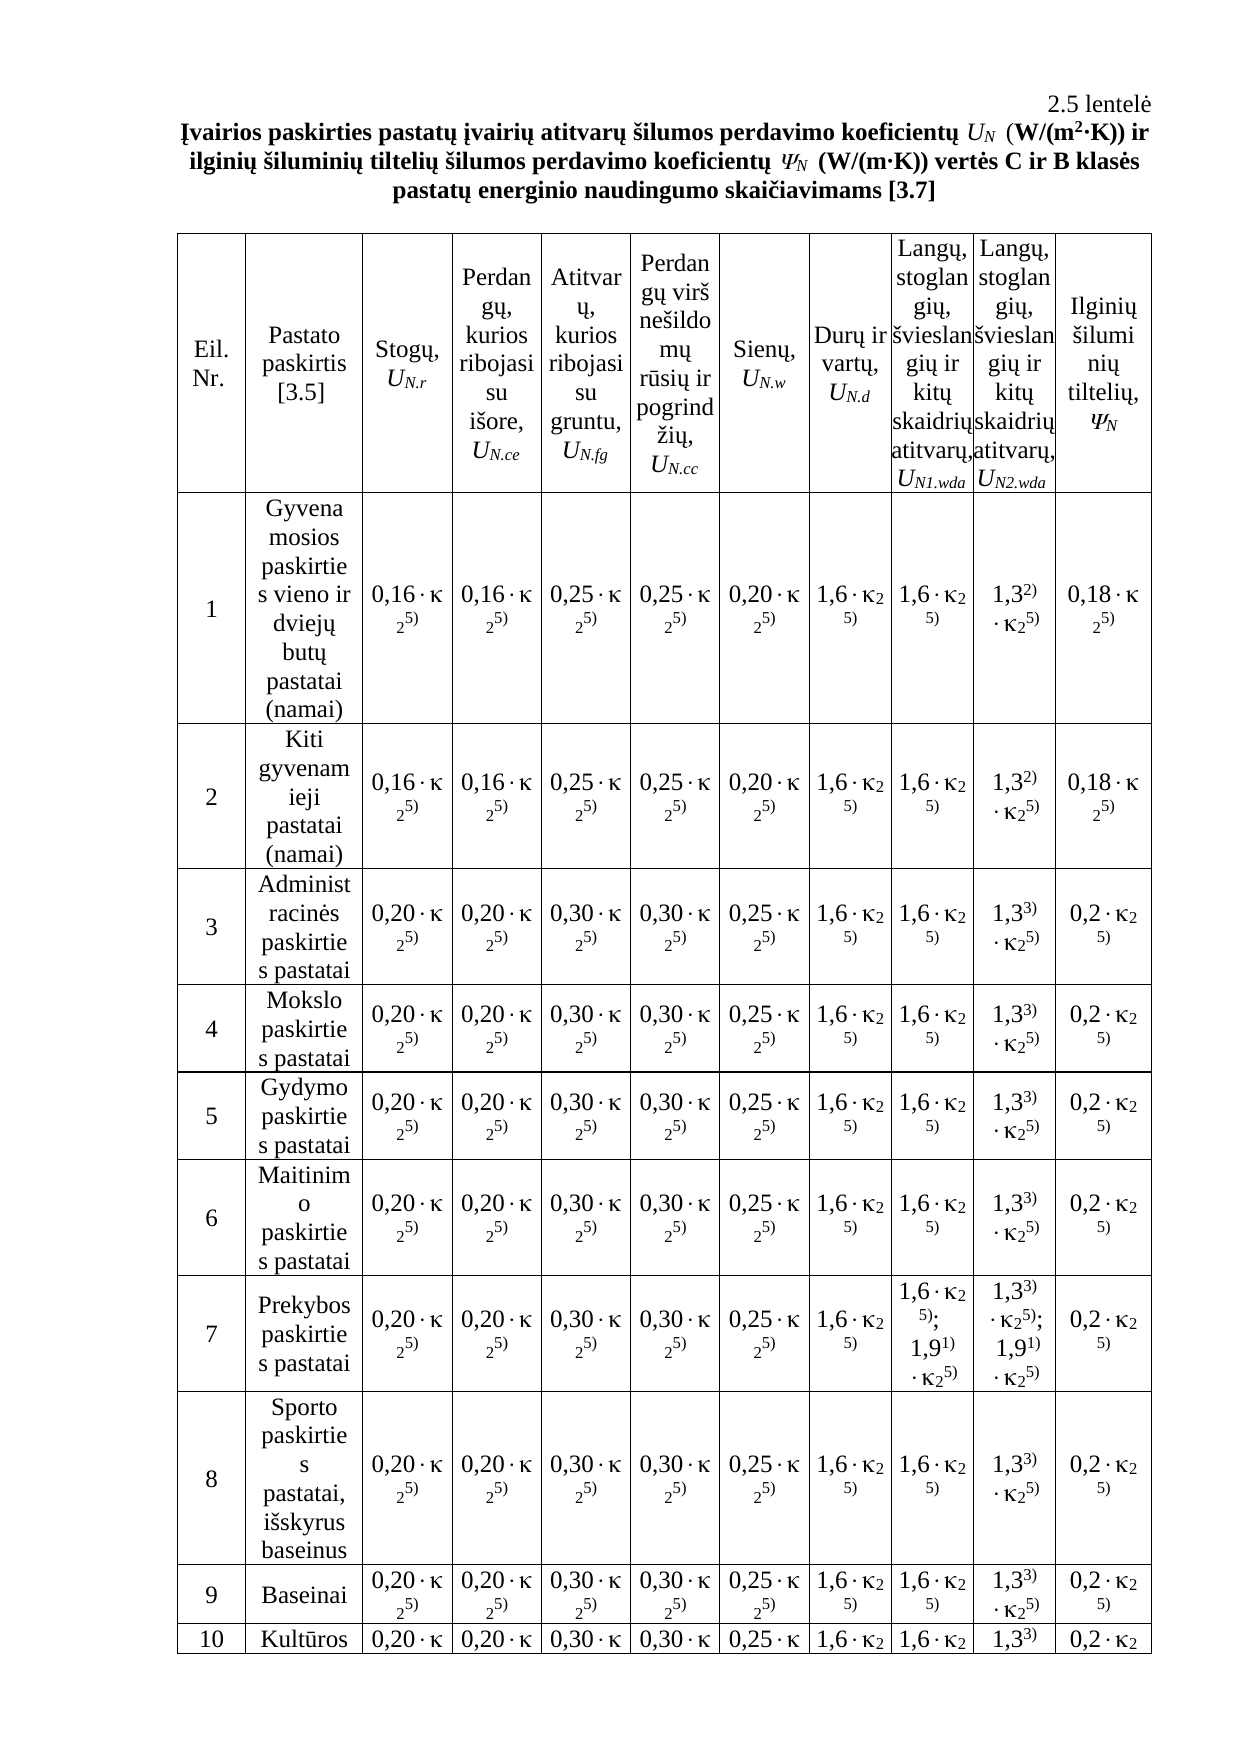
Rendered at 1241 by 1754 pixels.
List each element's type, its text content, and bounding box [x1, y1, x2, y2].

table_header Langų, stoglangių, švieslangių ir kitų skaidrių atitvarų, UN1.wda [892, 234, 973, 492]
table_header Perdangų virš nešildomų rūsių ir pogrindžių, UN.cc [631, 234, 719, 492]
table_cell 0,3025) [542, 1073, 630, 1159]
table_cell 0,3025) [631, 869, 719, 984]
table_cell 1,625) [810, 869, 891, 984]
text 2.5 lentelė [177, 89, 1152, 117]
table_cell 0,225) [1056, 1160, 1151, 1275]
table_cell Baseinai [246, 1565, 362, 1623]
table_cell 0,1625) [363, 724, 452, 868]
table_cell Mokslo paskirties pastatai [246, 985, 362, 1071]
table_cell 0,225) [1056, 1392, 1151, 1564]
table_cell 0,2025) [363, 1276, 452, 1391]
text Įvairios paskirties pastatų įvairių atitvarų šilumos perdavimo koeficientų UN (W/(m2·K)) ir ilginių šiluminių tiltelių šilumos perdavimo koeficientų N (W/(m·K)) vertės C ir B klasės pastatų energinio naudingumo skaičiavimams [3.7] [177, 117, 1152, 204]
table_header Sienų, UN.w [720, 234, 809, 492]
table_cell 0,2525) [631, 724, 719, 868]
table_header Durų ir vartų, UN.d [810, 234, 891, 492]
table_cell 0,2025) [453, 869, 541, 984]
table_cell 0,25 [720, 1624, 809, 1653]
table_cell 0,2525) [542, 724, 630, 868]
table_cell 1,625) [810, 985, 891, 1071]
table_cell 1,625) [810, 1160, 891, 1275]
table_cell 0,3025) [542, 869, 630, 984]
table_cell 1,625) [810, 1392, 891, 1564]
table_cell 0,225) [1056, 985, 1151, 1071]
table_cell 0,20 [453, 1624, 541, 1653]
table_cell 1,33) 25) [974, 1160, 1055, 1275]
table_cell Administracinės paskirties pastatai [246, 869, 362, 984]
table_cell 6 [178, 1160, 245, 1275]
table_cell 1,32) 25) [974, 493, 1055, 723]
table_cell 0,2025) [453, 1276, 541, 1391]
table_cell 1,33) 25) [974, 1565, 1055, 1623]
table_cell 1,625) [892, 1392, 973, 1564]
table_cell 0,2025) [453, 1565, 541, 1623]
table_cell 1,33) [974, 1624, 1055, 1653]
table_cell 0,22 [1056, 1624, 1151, 1653]
table_cell Prekybos paskirties pastatai [246, 1276, 362, 1391]
table_cell 0,2025) [720, 724, 809, 868]
table_cell 10 [178, 1624, 245, 1653]
table_cell 0,2025) [363, 985, 452, 1071]
table_cell 0,2525) [720, 1276, 809, 1391]
table_cell 0,3025) [542, 985, 630, 1071]
table_cell 1,625) [810, 1276, 891, 1391]
table_cell 0,2025) [363, 1160, 452, 1275]
table_cell 0,1625) [363, 493, 452, 723]
table_cell 0,3025) [631, 1392, 719, 1564]
table_cell 0,3025) [542, 1276, 630, 1391]
table_cell 1,33) 25) [974, 1073, 1055, 1159]
table_cell 1,625) [810, 1073, 891, 1159]
table_cell 1,625) [892, 724, 973, 868]
table_cell 1,62 [892, 1624, 973, 1653]
table_cell 4 [178, 985, 245, 1071]
table_cell 1,33) 25); 1,91) 25) [974, 1276, 1055, 1391]
table_cell 0,3025) [542, 1565, 630, 1623]
table_cell 0,2025) [363, 1565, 452, 1623]
table_cell 1,32) 25) [974, 724, 1055, 868]
table_cell 0,2525) [542, 493, 630, 723]
table_cell 0,2525) [720, 869, 809, 984]
table_cell 0,225) [1056, 1565, 1151, 1623]
table_cell 0,1825) [1056, 493, 1151, 723]
table_cell 0,2525) [720, 985, 809, 1071]
table_cell 0,2025) [453, 985, 541, 1071]
table_cell 0,1625) [453, 493, 541, 723]
table_cell 0,2025) [453, 1392, 541, 1564]
table_cell 7 [178, 1276, 245, 1391]
table_cell 0,30 [542, 1624, 630, 1653]
table_cell 1,625) [810, 724, 891, 868]
table_cell 0,3025) [631, 1276, 719, 1391]
table_cell 0,2025) [363, 869, 452, 984]
table_header Langų, stoglangių, švieslangių ir kitų skaidrių atitvarų, UN2.wda [974, 234, 1055, 492]
table_cell 0,225) [1056, 1276, 1151, 1391]
table_header Perdangų, kurios ribojasi su išore, UN.ce [453, 234, 541, 492]
table_cell 0,3025) [631, 1160, 719, 1275]
table_cell 1,625) [892, 869, 973, 984]
table_cell 1,625) [892, 493, 973, 723]
table_header Stogų, UN.r [363, 234, 452, 492]
table_cell 3 [178, 869, 245, 984]
table_cell 0,225) [1056, 869, 1151, 984]
table_cell 0,2025) [453, 1073, 541, 1159]
table_cell 0,1625) [453, 724, 541, 868]
table_cell 0,2525) [720, 1073, 809, 1159]
table_cell Gydymo paskirties pastatai [246, 1073, 362, 1159]
table_cell 0,20 [363, 1624, 452, 1653]
table_cell 1,625) [810, 493, 891, 723]
table_header Ilginių šiluminių tiltelių, N [1056, 234, 1151, 492]
table_cell 0,1825) [1056, 724, 1151, 868]
table_cell 0,3025) [631, 1073, 719, 1159]
table_cell 0,3025) [631, 1565, 719, 1623]
table_cell Kiti gyvenamieji pastatai (namai) [246, 724, 362, 868]
table_cell 5 [178, 1073, 245, 1159]
table_cell 2 [178, 724, 245, 868]
table_cell 1,62 [810, 1624, 891, 1653]
table_cell 0,2525) [631, 493, 719, 723]
table_cell 1 [178, 493, 245, 723]
table_header Eil. Nr. [178, 234, 245, 492]
table_cell 0,2025) [363, 1392, 452, 1564]
table_header Atitvarų, kurios ribojasi su gruntu, UN.fg [542, 234, 630, 492]
table_cell 9 [178, 1565, 245, 1623]
table_cell 0,3025) [542, 1392, 630, 1564]
table_cell 0,2025) [720, 493, 809, 723]
table_cell 0,225) [1056, 1073, 1151, 1159]
table_cell 1,33) 25) [974, 869, 1055, 984]
table_cell Maitinimo paskirties pastatai [246, 1160, 362, 1275]
table_cell Kultūros [246, 1624, 362, 1653]
table_cell 0,2525) [720, 1565, 809, 1623]
table_cell 0,2025) [453, 1160, 541, 1275]
table_cell Gyvenamosios paskirties vieno ir dviejų butų pastatai (namai) [246, 493, 362, 723]
table_cell 0,2525) [720, 1160, 809, 1275]
table_cell 1,33) 25) [974, 985, 1055, 1071]
table_cell 8 [178, 1392, 245, 1564]
table_header Pastato paskirtis [3.5] [246, 234, 362, 492]
table_cell 1,625) [892, 985, 973, 1071]
table_cell 1,33) 25) [974, 1392, 1055, 1564]
table_cell 0,3025) [631, 985, 719, 1071]
table_cell 0,3025) [542, 1160, 630, 1275]
table_cell 1,625) [892, 1073, 973, 1159]
table_cell 1,625) [810, 1565, 891, 1623]
table_cell 1,625) [892, 1565, 973, 1623]
table_cell 0,2025) [363, 1073, 452, 1159]
table_cell Sporto paskirties pastatai, išskyrus baseinus [246, 1392, 362, 1564]
table_cell 1,625); 1,91) 25) [892, 1276, 973, 1391]
table_cell 1,625) [892, 1160, 973, 1275]
table_cell 0,30 [631, 1624, 719, 1653]
table_cell 0,2525) [720, 1392, 809, 1564]
